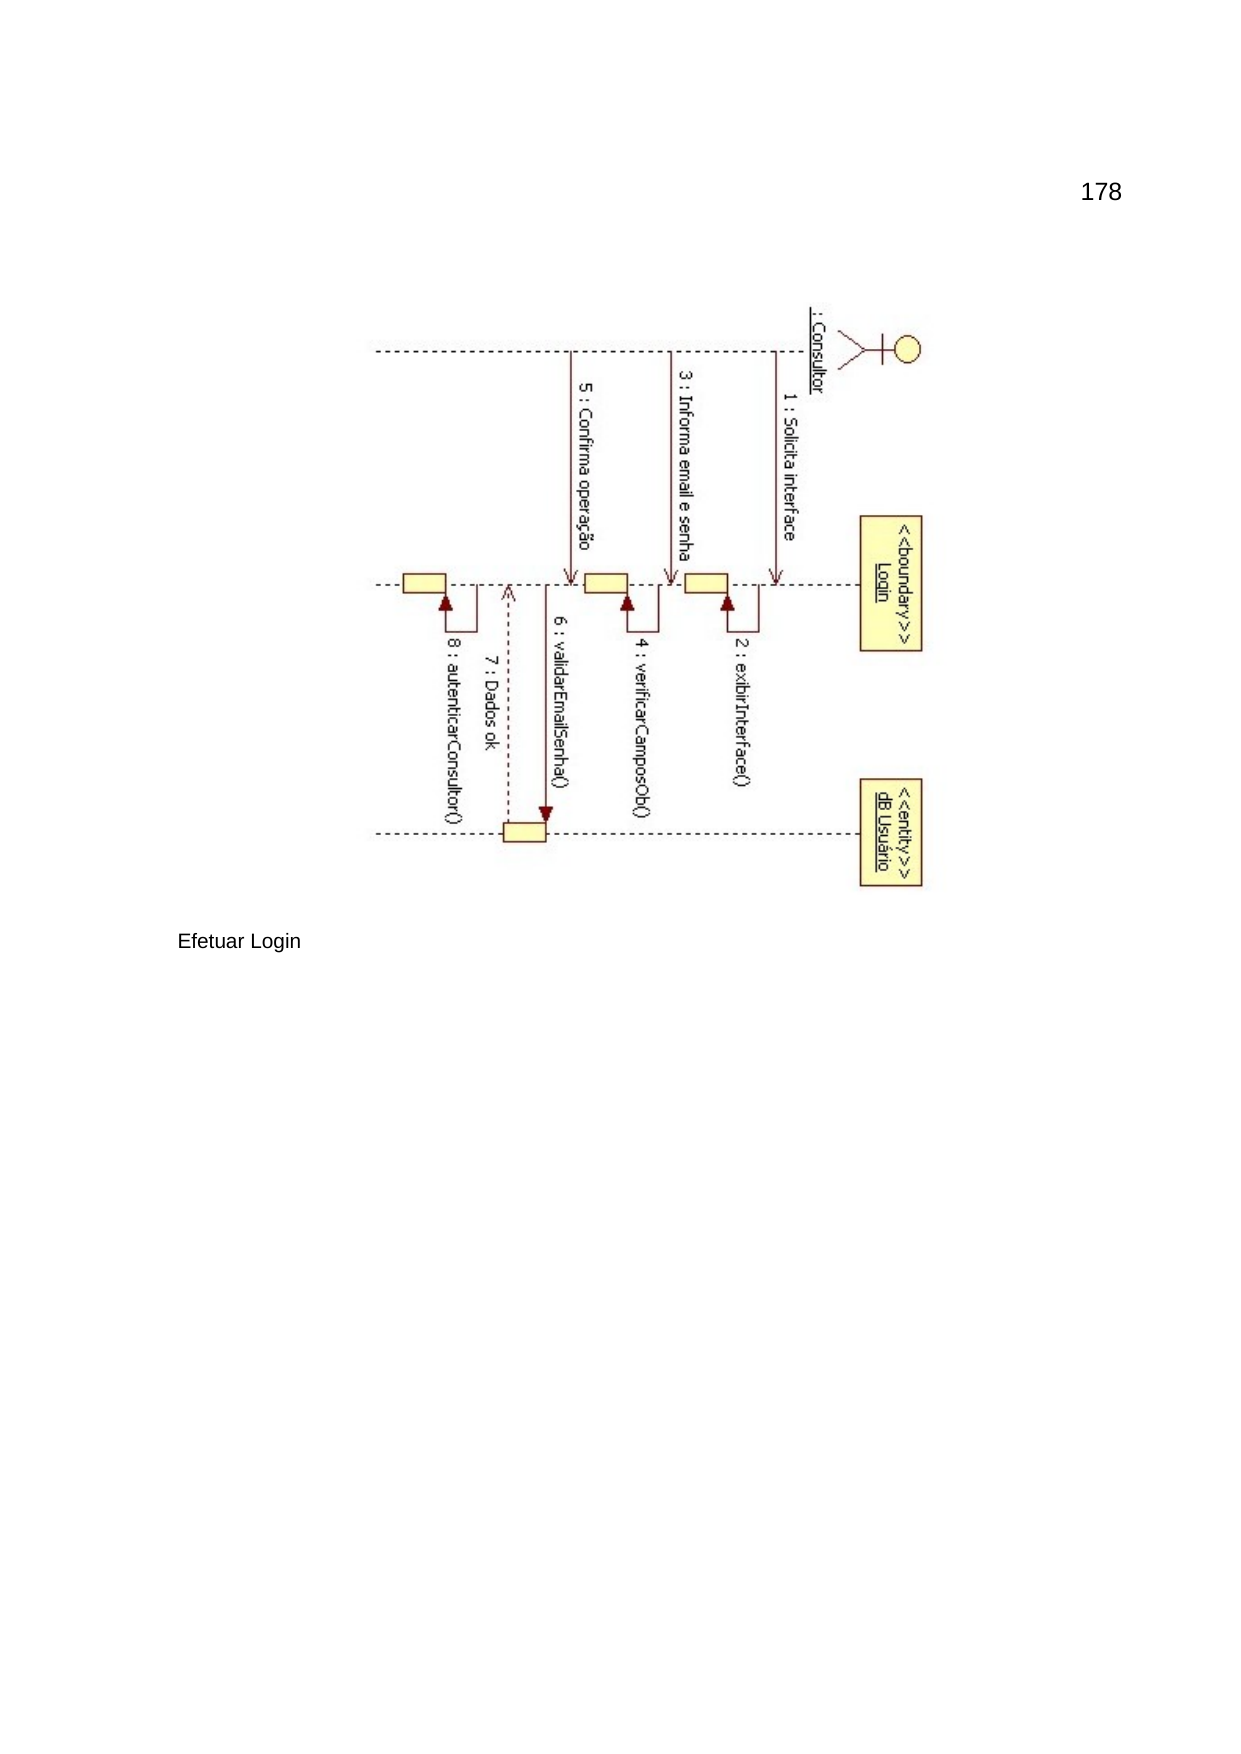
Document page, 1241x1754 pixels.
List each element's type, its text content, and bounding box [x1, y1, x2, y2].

picture [345, 265, 954, 918]
text Efetuar Login [177, 918, 1122, 953]
